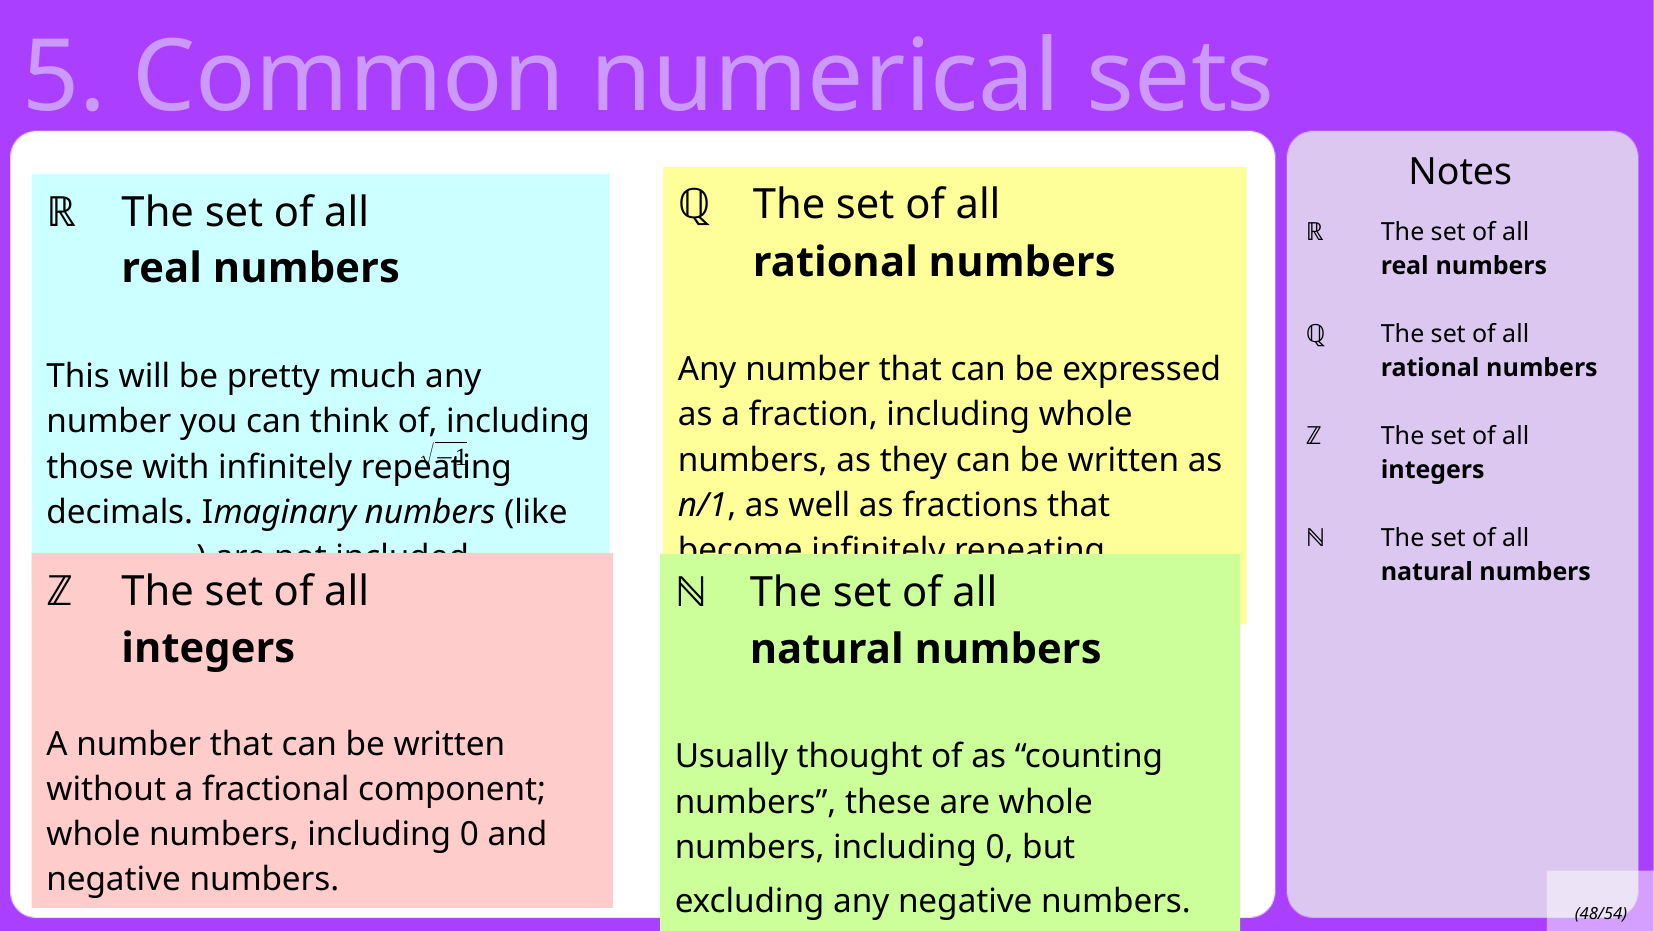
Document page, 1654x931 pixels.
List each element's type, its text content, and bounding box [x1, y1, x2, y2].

picture [0, 0, 1654, 931]
text_box ℤ The set of all integers A number that can be written without a fractional component; whole numbers, including 0 and negative numbers. [31, 552, 613, 900]
text_box ℚ The set of all rational numbers Any number that can be expressed as a fraction, including whole numbers, as they can be written as n/1, as well as fractions that become infinitely repeating decimals like 1/3. [663, 166, 1247, 524]
text_box Notes [1290, 141, 1631, 199]
title 5. Common numerical sets [22, 13, 1511, 130]
text_box ℝ The set of all real numbers ℚ The set of all rational numbers ℤ The set of all integers ℕ The set of all natural numbers [1291, 206, 1637, 567]
text_box (<number>/54) [1546, 877, 1654, 931]
text_box ℕ The set of all natural numbers Usually thought of as “counting numbers”, these are whole numbers, including 0, but excluding any negative numbers. [660, 553, 1241, 903]
chart [414, 440, 473, 471]
text_box ℝ The set of all real numbers This will be pretty much any number you can think of, including those with infinitely repeating decimals. Imaginary numbers (like ) are not included. [31, 173, 610, 529]
